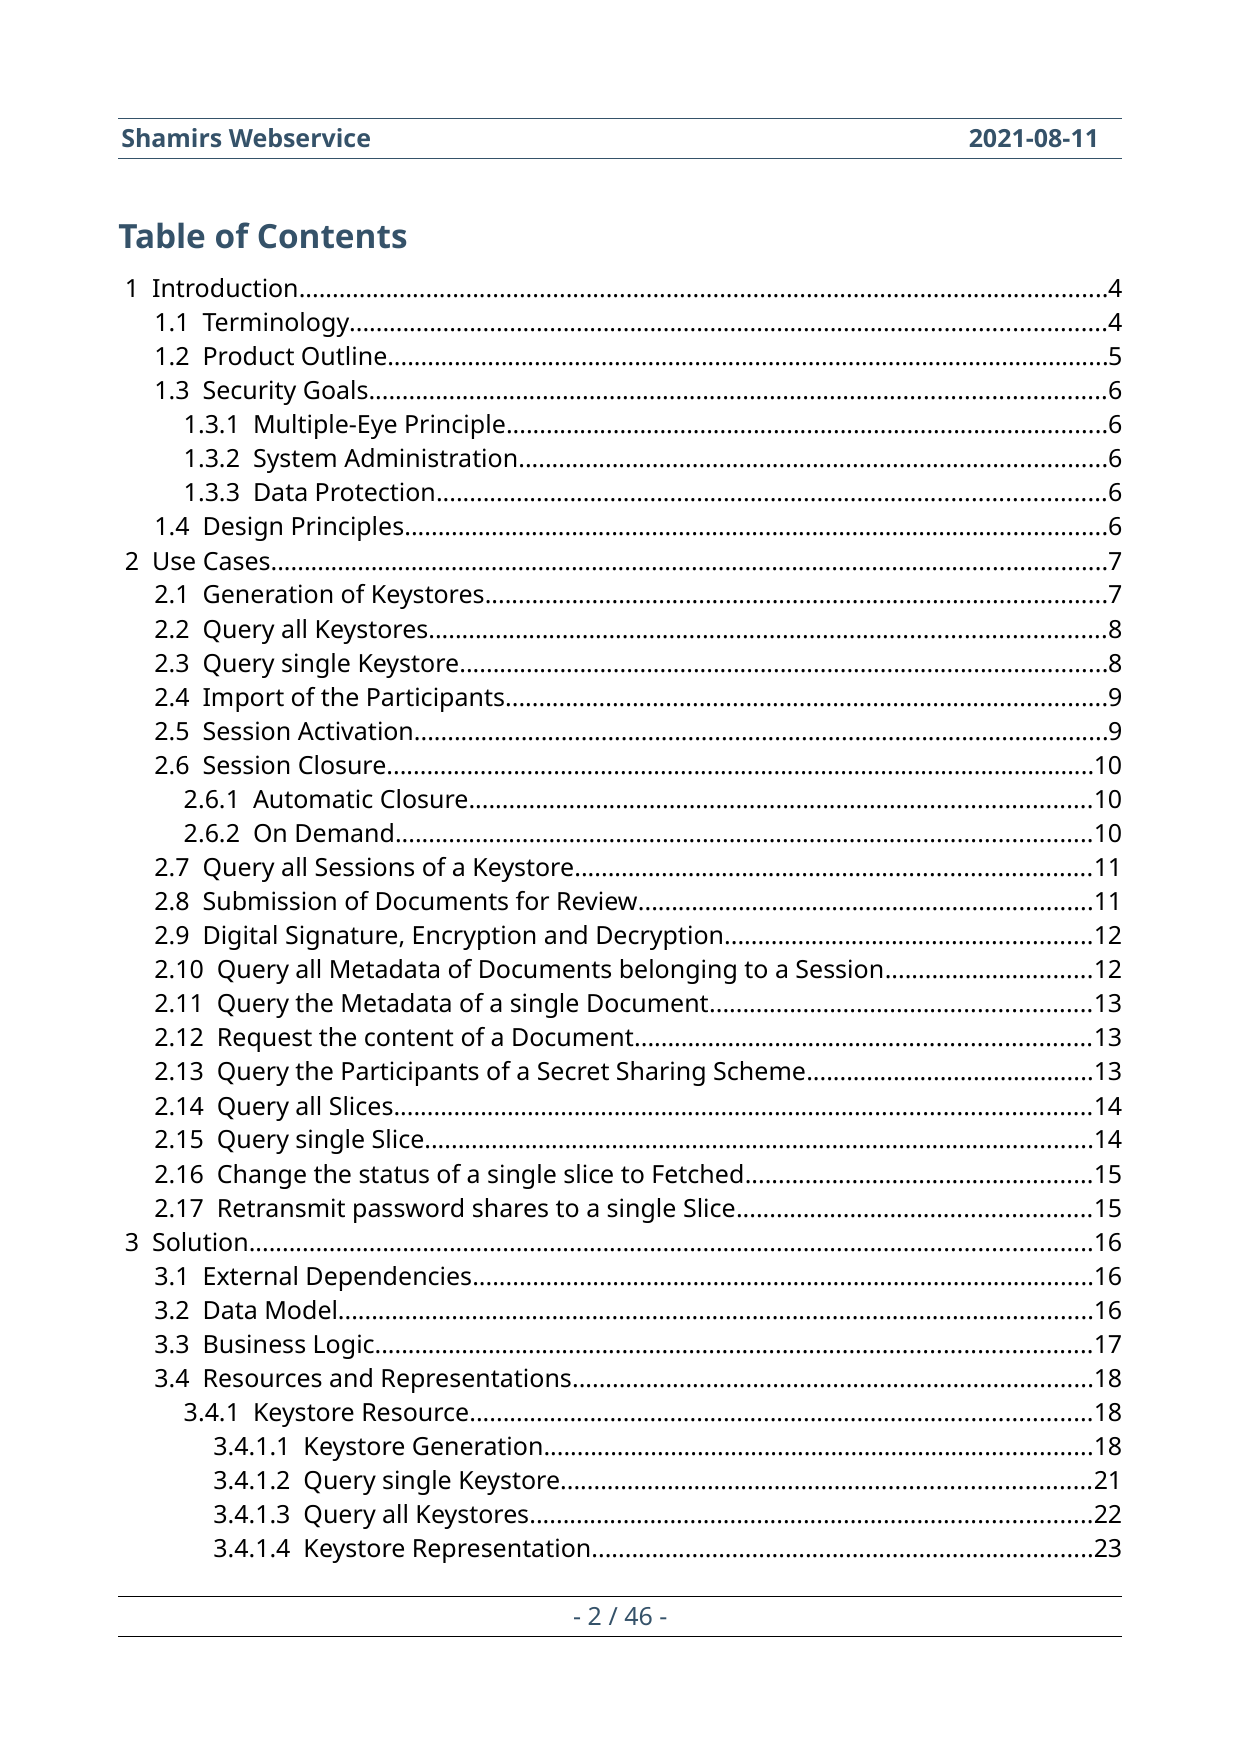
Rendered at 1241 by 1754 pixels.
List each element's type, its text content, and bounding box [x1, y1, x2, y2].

text 2.13 Query the Participants of a Secret Sharing Scheme 13 [148, 1054, 1122, 1088]
text 1.3.1 Multiple-Eye Principle 6 [177, 407, 1122, 441]
text 2.12 Request the content of a Document 13 [148, 1020, 1122, 1054]
text 2.9 Digital Signature, Encryption and Decryption 12 [148, 918, 1122, 952]
text 3.4.1.2 Query single Keystore 21 [207, 1463, 1122, 1497]
text 3.4.1.3 Query all Keystores 22 [207, 1497, 1122, 1531]
text 2.6 Session Closure 10 [148, 747, 1122, 782]
text 1.1 Terminology 4 [148, 305, 1122, 339]
text 1.3.2 System Administration 6 [177, 441, 1122, 475]
text 3.4.1.4 Keystore Representation 23 [207, 1531, 1122, 1565]
text 1 Introduction 4 [118, 271, 1122, 305]
text 2.14 Query all Slices 14 [148, 1088, 1122, 1122]
text 3.4.1 Keystore Resource 18 [177, 1395, 1122, 1429]
text 3.1 External Dependencies 16 [148, 1258, 1122, 1292]
text 1.3 Security Goals 6 [148, 373, 1122, 407]
text 2.1 Generation of Keystores 7 [148, 577, 1122, 611]
text 2.15 Query single Slice 14 [148, 1122, 1122, 1156]
text 2.3 Query single Keystore 8 [148, 645, 1122, 679]
text 2.8 Submission of Documents for Review 11 [148, 884, 1122, 918]
text 2.4 Import of the Participants 9 [148, 679, 1122, 713]
text 3.3 Business Logic 17 [148, 1327, 1122, 1361]
text 3 Solution 16 [118, 1224, 1122, 1258]
text 3.4.1.1 Keystore Generation 18 [207, 1429, 1122, 1463]
text 2.7 Query all Sessions of a Keystore 11 [148, 850, 1122, 884]
text 1.3.3 Data Protection 6 [177, 475, 1122, 509]
text 2.10 Query all Metadata of Documents belonging to a Session 12 [148, 952, 1122, 986]
text 2.2 Query all Keystores 8 [148, 611, 1122, 645]
text 1.4 Design Principles 6 [148, 509, 1122, 543]
text 2.11 Query the Metadata of a single Document 13 [148, 986, 1122, 1020]
subtitle Table of Contents [118, 213, 1122, 258]
text 3.4 Resources and Representations 18 [148, 1361, 1122, 1395]
text 2.6.2 On Demand 10 [177, 816, 1122, 850]
text 2.6.1 Automatic Closure 10 [177, 782, 1122, 816]
text 3.2 Data Model 16 [148, 1292, 1122, 1327]
text 2.16 Change the status of a single slice to Fetched 15 [148, 1156, 1122, 1190]
text 2.17 Retransmit password shares to a single Slice 15 [148, 1190, 1122, 1224]
text 1.2 Product Outline 5 [148, 339, 1122, 373]
text 2 Use Cases 7 [118, 543, 1122, 577]
text 2.5 Session Activation 9 [148, 713, 1122, 747]
